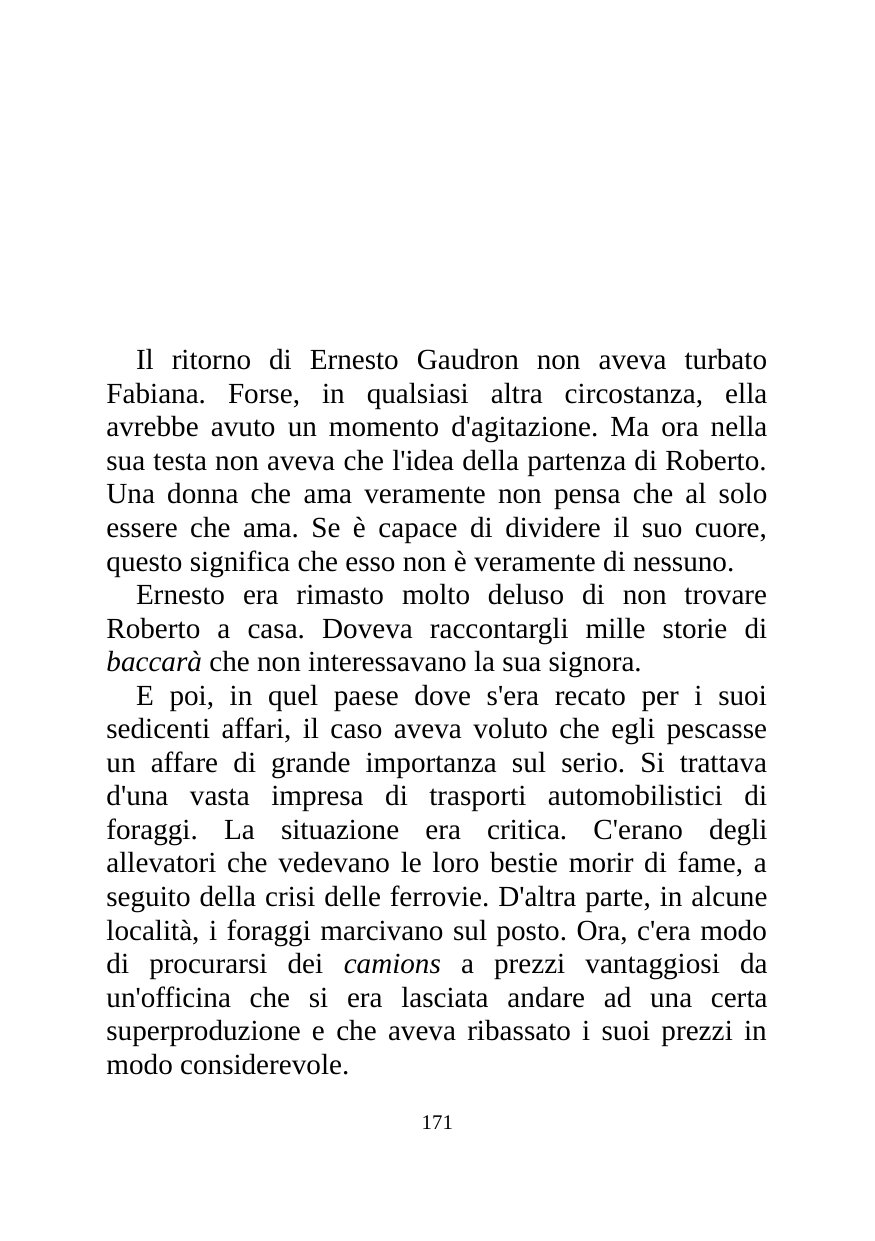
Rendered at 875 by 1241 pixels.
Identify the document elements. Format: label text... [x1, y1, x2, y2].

text Ernesto era rimasto molto deluso di non trovare Roberto a casa. Doveva raccontargli mille storie di baccarà che non interessavano la sua signora. [106, 577, 768, 678]
text E poi, in quel paese dove s'era recato per i suoi sedicenti affari, il caso aveva voluto che egli pescasse un affare di grande importanza sul serio. Si trattava d'una vasta impresa di trasporti automobilistici di foraggi. La situazione era critica. C'erano degli allevatori che vedevano le loro bestie morir di fame, a seguito della crisi delle ferrovie. D'altra parte, in alcune località, i foraggi marcivano sul posto. Ora, c'era modo di procurarsi dei camions a prezzi vantaggiosi da un'officina che si era lasciata andare ad una certa superproduzione e che aveva ribassato i suoi prezzi in modo considerevole. [106, 678, 768, 1080]
text Il ritorno di Ernesto Gaudron non aveva turbato Fabiana. Forse, in qualsiasi altra circostanza, ella avrebbe avuto un momento d'agitazione. Ma ora nella sua testa non aveva che l'idea della partenza di Roberto. Una donna che ama veramente non pensa che al solo essere che ama. Se è capace di dividere il suo cuore, questo significa che esso non è veramente di nessuno. [106, 342, 768, 577]
